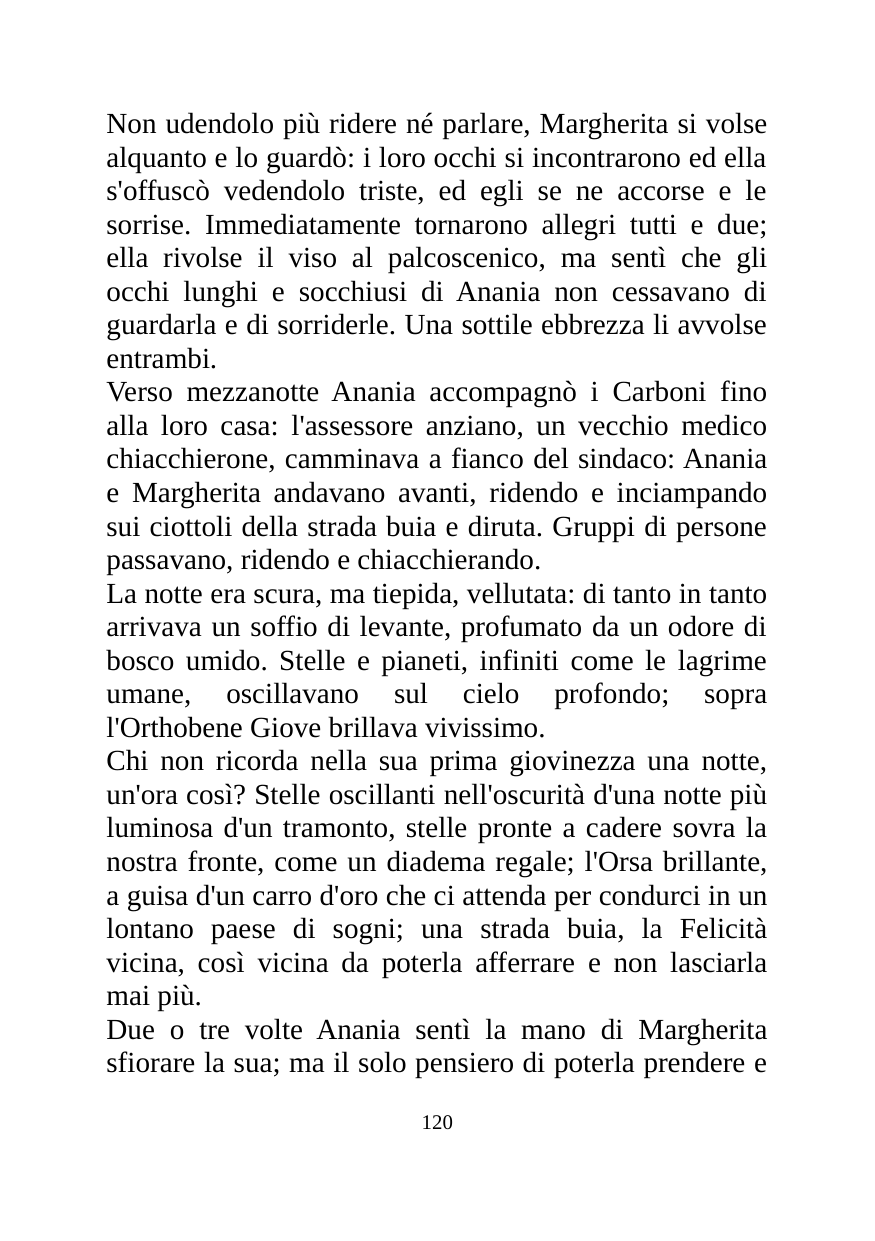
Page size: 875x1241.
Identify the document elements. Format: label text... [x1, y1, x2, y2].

text La notte era scura, ma tiepida, vellutata: di tanto in tanto arrivava un soffio di levante, profumato da un odore di bosco umido. Stelle e pianeti, infiniti come le lagrime umane, oscillavano sul cielo profondo; sopra l'Orthobene Giove brillava vivissimo. [106, 576, 768, 743]
text Non udendolo più ridere né parlare, Margherita si volse alquanto e lo guardò: i loro occhi si incontrarono ed ella s'offuscò vedendolo triste, ed egli se ne accorse e le sorrise. Immediatamente tornarono allegri tutti e due; ella rivolse il viso al palcoscenico, ma sentì che gli occhi lunghi e socchiusi di Anania non cessavano di guardarla e di sorriderle. Una sottile ebbrezza li avvolse entrambi. [106, 106, 768, 374]
text Due o tre volte Anania sentì la mano di Margherita sfiorare la sua; ma il solo pensiero di poterla prendere e [106, 1012, 768, 1079]
text Chi non ricorda nella sua prima giovinezza una notte, un'ora così? Stelle oscillanti nell'oscurità d'una notte più luminosa d'un tramonto, stelle pronte a cadere sovra la nostra fronte, come un diadema regale; l'Orsa brillante, a guisa d'un carro d'oro che ci attenda per condurci in un lontano paese di sogni; una strada buia, la Felicità vicina, così vicina da poterla afferrare e non lasciarla mai più. [106, 743, 768, 1012]
text Verso mezzanotte Anania accompagnò i Carboni fino alla loro casa: l'assessore anziano, un vecchio medico chiacchierone, camminava a fianco del sindaco: Anania e Margherita andavano avanti, ridendo e inciampando sui ciottoli della strada buia e diruta. Gruppi di persone passavano, ridendo e chiacchierando. [106, 374, 768, 576]
